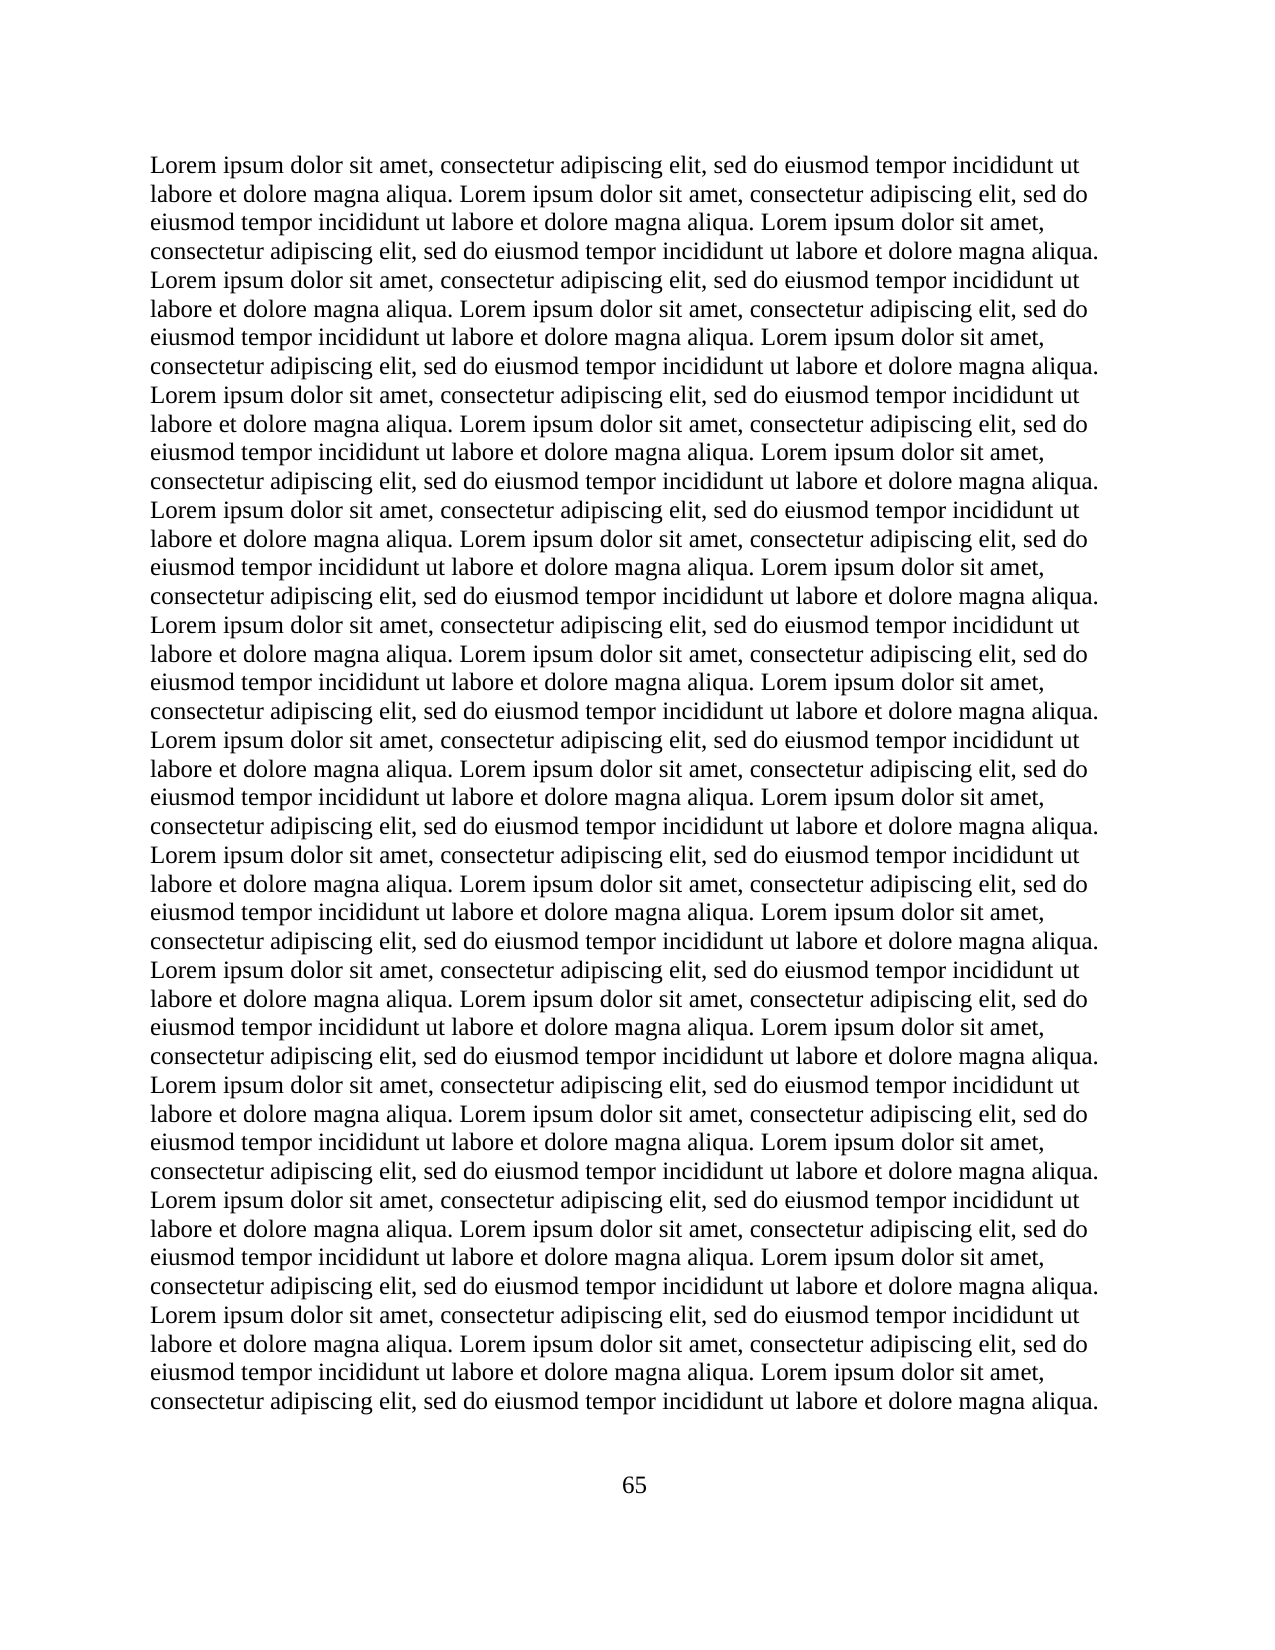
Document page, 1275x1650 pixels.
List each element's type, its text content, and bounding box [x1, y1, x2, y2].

text Lorem ipsum dolor sit amet, consectetur adipiscing elit, sed do eiusmod tempor incididunt ut labore et dolore magna aliqua. Lorem ipsum dolor sit amet, consectetur adipiscing elit, sed do eiusmod tempor incididunt ut labore et dolore magna aliqua. Lorem ipsum dolor sit amet, consectetur adipiscing elit, sed do eiusmod tempor incididunt ut labore et dolore magna aliqua. Lorem ipsum dolor sit amet, consectetur adipiscing elit, sed do eiusmod tempor incididunt ut labore et dolore magna aliqua. Lorem ipsum dolor sit amet, consectetur adipiscing elit, sed do eiusmod tempor incididunt ut labore et dolore magna aliqua. Lorem ipsum dolor sit amet, consectetur adipiscing elit, sed do eiusmod tempor incididunt ut labore et dolore magna aliqua. Lorem ipsum dolor sit amet, consectetur adipiscing elit, sed do eiusmod tempor incididunt ut labore et dolore magna aliqua. Lorem ipsum dolor sit amet, consectetur adipiscing elit, sed do eiusmod tempor incididunt ut labore et dolore magna aliqua. Lorem ipsum dolor sit amet, consectetur adipiscing elit, sed do eiusmod tempor incididunt ut labore et dolore magna aliqua. Lorem ipsum dolor sit amet, consectetur adipiscing elit, sed do eiusmod tempor incididunt ut labore et dolore magna aliqua. Lorem ipsum dolor sit amet, consectetur adipiscing elit, sed do eiusmod tempor incididunt ut labore et dolore magna aliqua. Lorem ipsum dolor sit amet, consectetur adipiscing elit, sed do eiusmod tempor incididunt ut labore et dolore magna aliqua. Lorem ipsum dolor sit amet, consectetur adipiscing elit, sed do eiusmod tempor incididunt ut labore et dolore magna aliqua. Lorem ipsum dolor sit amet, consectetur adipiscing elit, sed do eiusmod tempor incididunt ut labore et dolore magna aliqua. Lorem ipsum dolor sit amet, consectetur adipiscing elit, sed do eiusmod tempor incididunt ut labore et dolore magna aliqua. Lorem ipsum dolor sit amet, consectetur adipiscing elit, sed do eiusmod tempor incididunt ut labore et dolore magna aliqua. Lorem ipsum dolor sit amet, consectetur adipiscing elit, sed do eiusmod tempor incididunt ut labore et dolore magna aliqua. Lorem ipsum dolor sit amet, consectetur adipiscing elit, sed do eiusmod tempor incididunt ut labore et dolore magna aliqua. Lorem ipsum dolor sit amet, consectetur adipiscing elit, sed do eiusmod tempor incididunt ut labore et dolore magna aliqua. Lorem ipsum dolor sit amet, consectetur adipiscing elit, sed do eiusmod tempor incididunt ut labore et dolore magna aliqua. Lorem ipsum dolor sit amet, consectetur adipiscing elit, sed do eiusmod tempor incididunt ut labore et dolore magna aliqua. Lorem ipsum dolor sit amet, consectetur adipiscing elit, sed do eiusmod tempor incididunt ut labore et dolore magna aliqua. Lorem ipsum dolor sit amet, consectetur adipiscing elit, sed do eiusmod tempor incididunt ut labore et dolore magna aliqua. Lorem ipsum dolor sit amet, consectetur adipiscing elit, sed do eiusmod tempor incididunt ut labore et dolore magna aliqua. Lorem ipsum dolor sit amet, consectetur adipiscing elit, sed do eiusmod tempor incididunt ut labore et dolore magna aliqua. Lorem ipsum dolor sit amet, consectetur adipiscing elit, sed do eiusmod tempor incididunt ut labore et dolore magna aliqua. Lorem ipsum dolor sit amet, consectetur adipiscing elit, sed do eiusmod tempor incididunt ut labore et dolore magna aliqua. Lorem ipsum dolor sit amet, consectetur adipiscing elit, sed do eiusmod tempor incididunt ut labore et dolore magna aliqua. Lorem ipsum dolor sit amet, consectetur adipiscing elit, sed do eiusmod tempor incididunt ut labore et dolore magna aliqua. Lorem ipsum dolor sit amet, consectetur adipiscing elit, sed do eiusmod tempor incididunt ut labore et dolore magna aliqua. Lorem ipsum dolor sit amet, consectetur adipiscing elit, sed do eiusmod tempor incididunt ut labore et dolore magna aliqua. Lorem ipsum dolor sit amet, consectetur adipiscing elit, sed do eiusmod tempor incididunt ut labore et dolore magna aliqua. Lorem ipsum dolor sit amet, consectetur adipiscing elit, sed do eiusmod tempor incididunt ut labore et dolore magna aliqua. [150, 150, 1125, 1415]
